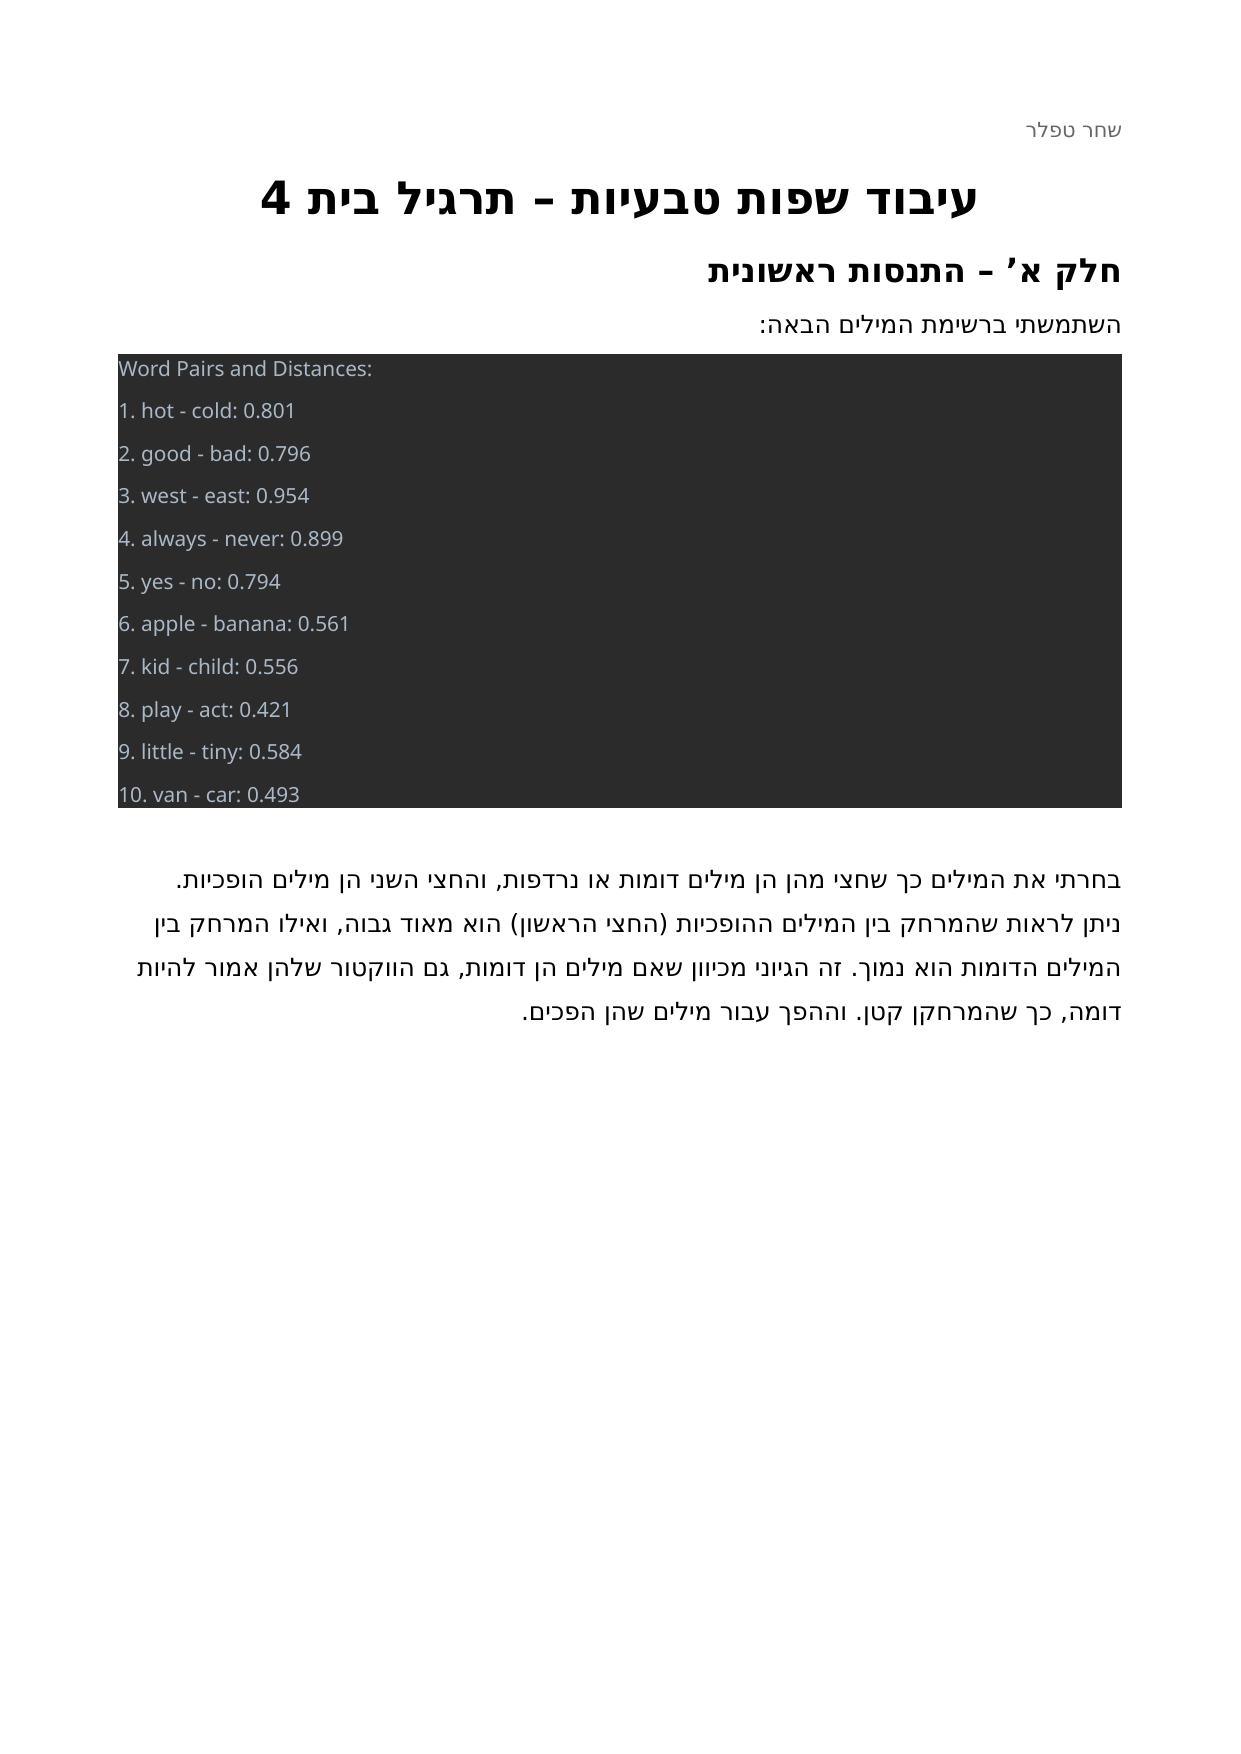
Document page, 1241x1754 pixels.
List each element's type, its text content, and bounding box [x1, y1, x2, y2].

text בחרתי את המילים כך שחצי מהן הן מילים דומות או נרדפות, והחצי השני הן מילים הופכיות. [118, 866, 1122, 895]
text חלק א’ – התנסות ראשונית [118, 252, 1122, 291]
text עיבוד שפות טבעיות – תרגיל בית 4 [118, 172, 1122, 225]
text ניתן לראות שהמרחק בין המילים ההופכיות (החצי הראשון) הוא מאוד גבוה, ואילו המרחק בין המילים הדומות הוא נמוך. זה הגיוני מכיוון שאם מילים הן דומות, גם הווקטור שלהן אמור להיות דומה, כך שהמרחקן קטן. וההפך עבור מילים שהן הפכים. [118, 909, 1122, 1026]
text Word Pairs and Distances: 1. hot - cold: 0.801 2. good - bad: 0.796 3. west - east: 0.954 4. always - never: 0.899 5. yes - no: 0.794 6. apple - banana: 0.561 7. kid - child: 0.556 8. play - act: 0.421 9. little - tiny: 0.584 10. van - car: 0.493 [118, 354, 1122, 808]
text השתמשתי ברשימת המילים הבאה: [118, 310, 1122, 339]
